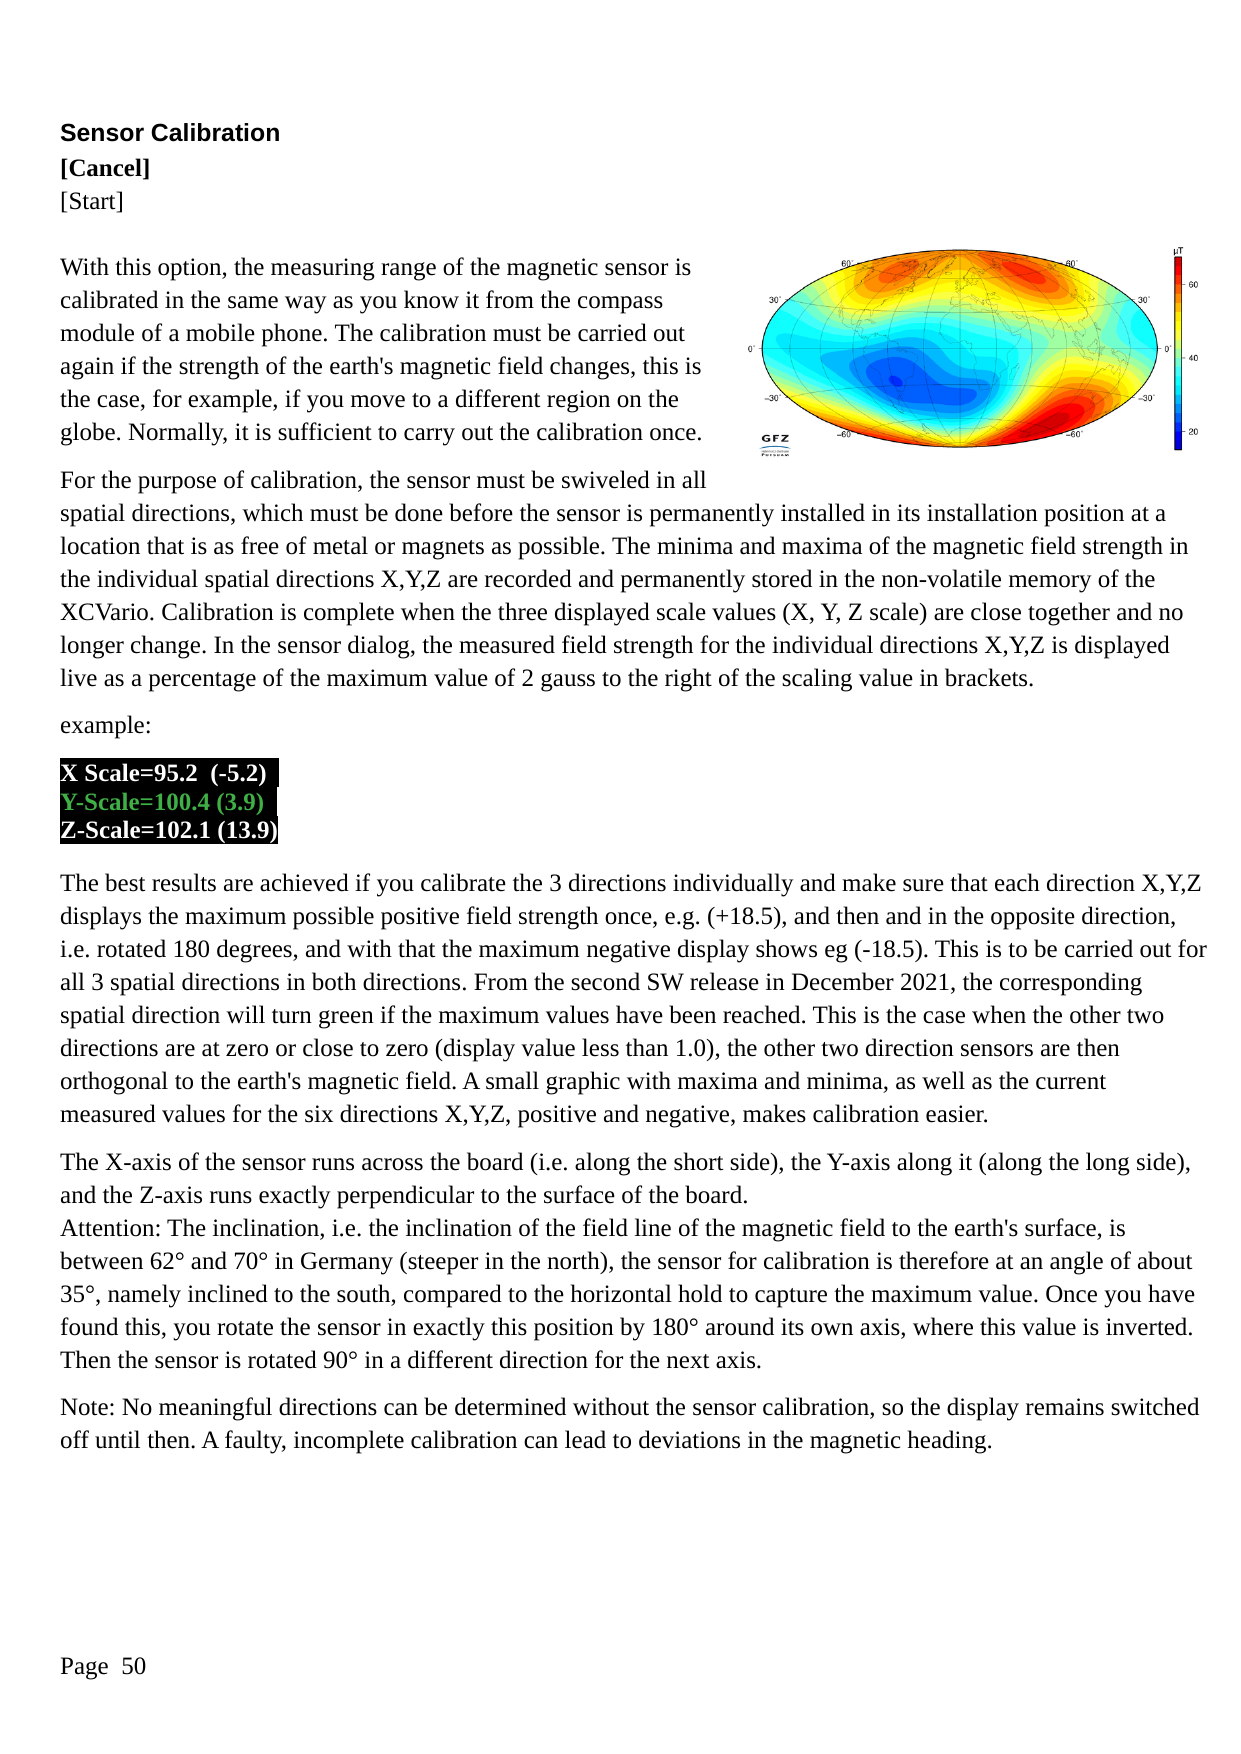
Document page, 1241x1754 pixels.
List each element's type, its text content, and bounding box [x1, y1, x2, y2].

text Note: No meaningful directions can be determined without the sensor calibration, so the display remains switched off until then. A faulty, incomplete calibration can lead to deviations in the magnetic heading. [60, 1392, 1207, 1454]
text example: [60, 710, 1207, 739]
text With this option, the measuring range of the magnetic sensor is calibrated in the same way as you know it from the compass module of a mobile phone. The calibration must be carried out again if the strength of the earth's magnetic field changes, this is the case, for example, if you move to a different region on the globe. Normally, it is sufficient to carry out the calibration once. [60, 252, 745, 446]
text [Cancel] [60, 153, 1207, 182]
text Z-Scale=102.1 (13.9) [60, 816, 1207, 844]
picture [745, 244, 1199, 459]
text X Scale=95.2 (-5.2) [60, 758, 1207, 787]
text For the purpose of calibration, the sensor must be swiveled in all spatial directions, which must be done before the sensor is permanently installed in its installation position at a location that is as free of metal or magnets as possible. The minima and maxima of the magnetic field strength in the individual spatial directions X,Y,Z are recorded and permanently stored in the non-volatile memory of the XCVario. Calibration is complete when the three displayed scale values (X, Y, Z scale) are close together and no longer change. In the sensor dialog, the measured field strength for the individual directions X,Y,Z is displayed live as a percentage of the maximum value of 2 gauss to the right of the scaling value in brackets. [60, 465, 1207, 692]
text Y-Scale=100.4 (3.9) [60, 787, 1207, 816]
text The X-axis of the sensor runs across the board (i.e. along the short side), the Y-axis along it (along the long side), and the Z-axis runs exactly perpendicular to the surface of the board. Attention: The inclination, i.e. the inclination of the field line of the magnetic field to the earth's surface, is between 62° and 70° in Germany (steeper in the north), the sensor for calibration is therefore at an angle of about 35°, namely inclined to the south, compared to the horizontal hold to capture the maximum value. Once you have found this, you rotate the sensor in exactly this position by 180° around its own axis, where this value is inverted. Then the sensor is rotated 90° in a different direction for the next axis. [60, 1147, 1207, 1373]
text The best results are achieved if you calibrate the 3 directions individually and make sure that each direction X,Y,Z displays the maximum possible positive field strength once, e.g. (+18.5), and then and in the opposite direction, i.e. rotated 180 degrees, and with that the maximum negative display shows eg (-18.5). This is to be carried out for all 3 spatial directions in both directions. From the second SW release in December 2021, the corresponding spatial direction will turn green if the maximum values have been reached. This is the case when the other two directions are at zero or close to zero (display value less than 1.0), the other two direction sensors are then orthogonal to the earth's magnetic field. A small graphic with maxima and minima, as well as the current measured values for the six directions X,Y,Z, positive and negative, makes calibration easier. [60, 868, 1207, 1128]
text [Start] [60, 186, 1207, 215]
subtitle Sensor Calibration [60, 118, 1207, 147]
